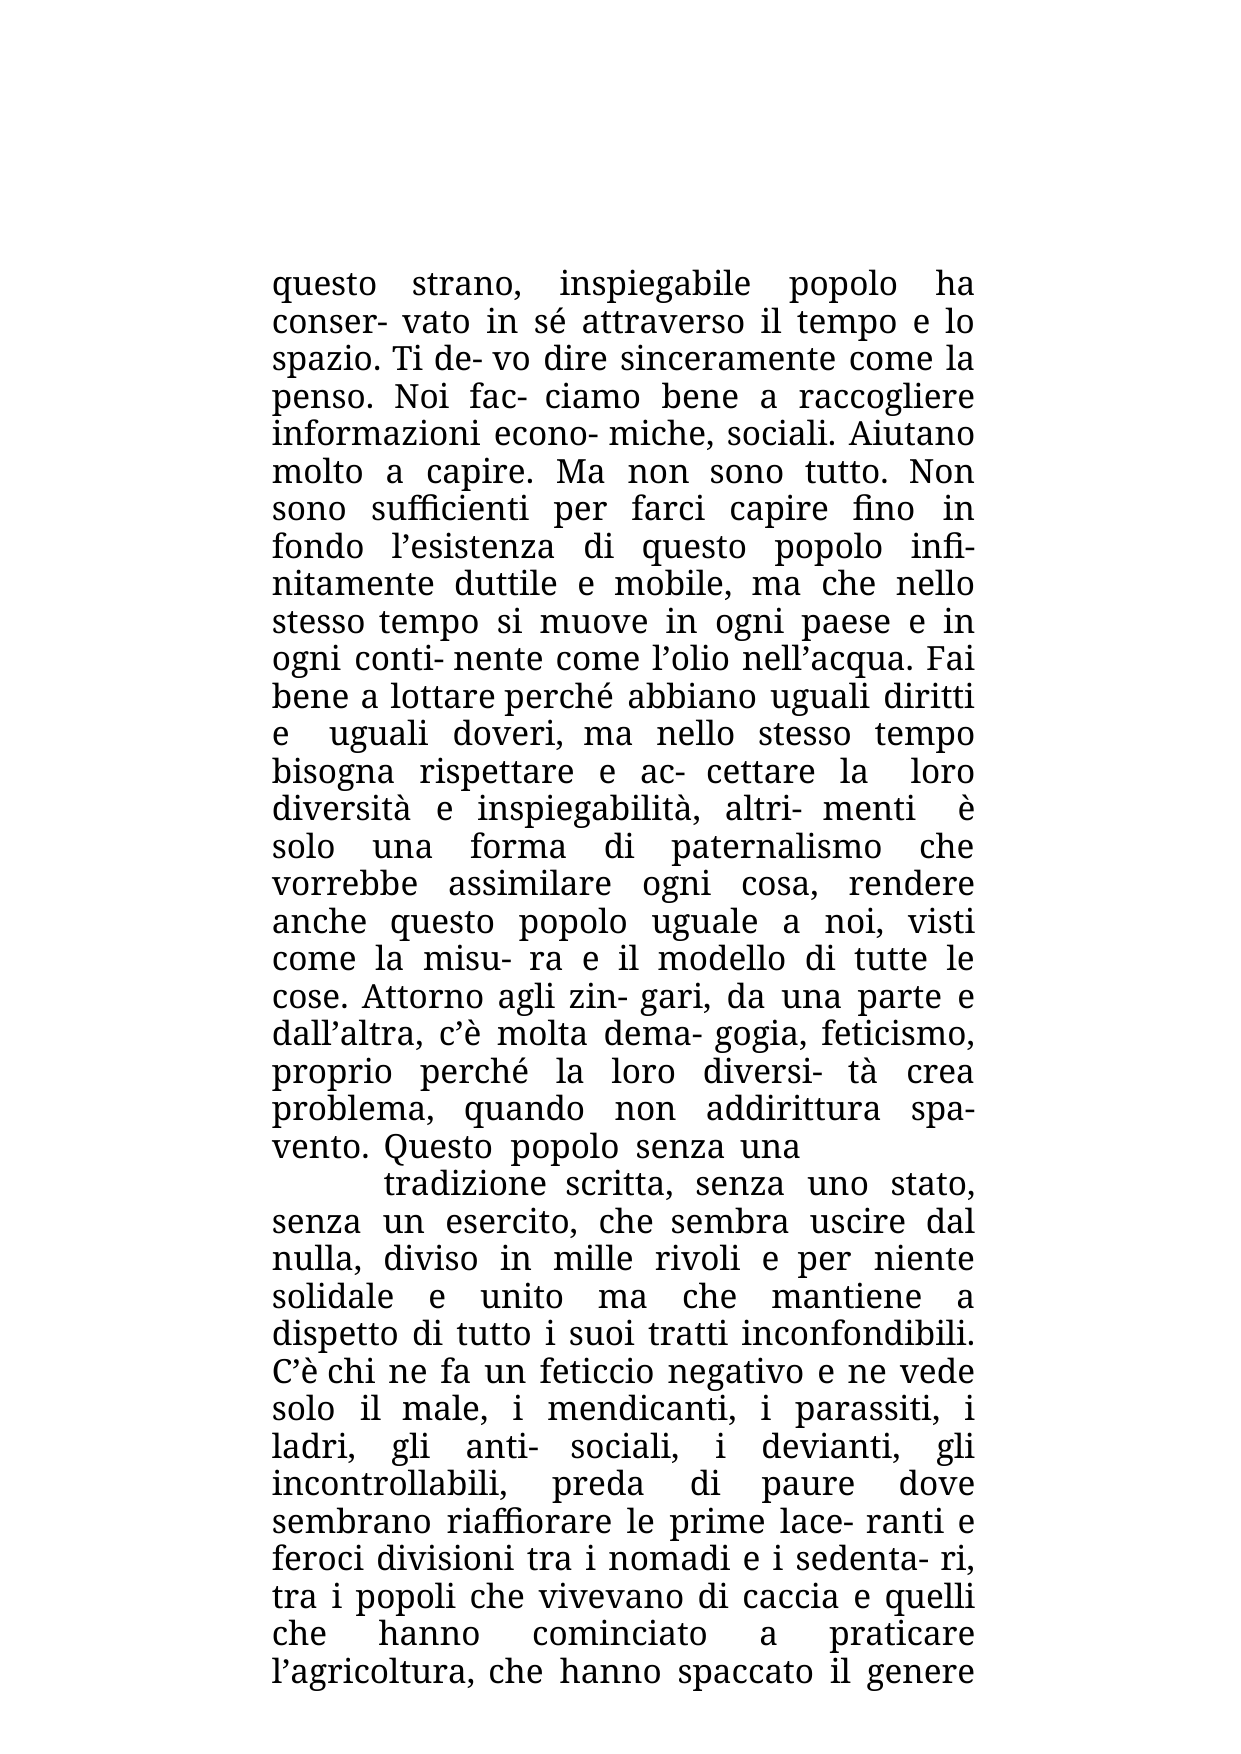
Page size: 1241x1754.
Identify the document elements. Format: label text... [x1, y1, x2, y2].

text questo strano, inspiegabile popolo ha conser- vato in sé attraverso il tempo e lo spazio. Ti de- vo dire sinceramente come la penso. Noi fac- ciamo bene a raccogliere informazioni econo- miche, sociali. Aiutano molto a capire. Ma non sono tutto. Non sono sufficienti per farci capire fino in fondo l’esistenza di questo popolo infi- nitamente duttile e mobile, ma che nello stesso tempo si muove in ogni paese e in ogni conti- nente come l’olio nell’acqua. Fai bene a lottare perché abbiano uguali diritti e uguali doveri, ma nello stesso tempo bisogna rispettare e ac- cettare la loro diversità e inspiegabilità, altri- menti è solo una forma di paternalismo che vorrebbe assimilare ogni cosa, rendere anche questo popolo uguale a noi, visti come la misu- ra e il modello di tutte le cose. Attorno agli zin- gari, da una parte e dall’altra, c’è molta dema- gogia, feticismo, proprio perché la loro diversi- tà crea problema, quando non addirittura spa- vento. Questo popolo senza una tradizione scritta, senza uno stato, senza un esercito, che sembra uscire dal nulla, diviso in mille rivoli e per niente solidale e unito ma che mantiene a dispetto di tutto i suoi tratti inconfondibili. C’è chi ne fa un feticcio negativo e ne vede solo il male, i mendicanti, i parassiti, i ladri, gli anti- sociali, i devianti, gli incontrollabili, preda di paure dove sembrano riaffiorare le prime lace- ranti e feroci divisioni tra i nomadi e i sedenta- ri, tra i popoli che vivevano di caccia e quelli che hanno cominciato a praticare l’agricoltura, che hanno spaccato il genere [272, 266, 975, 1691]
